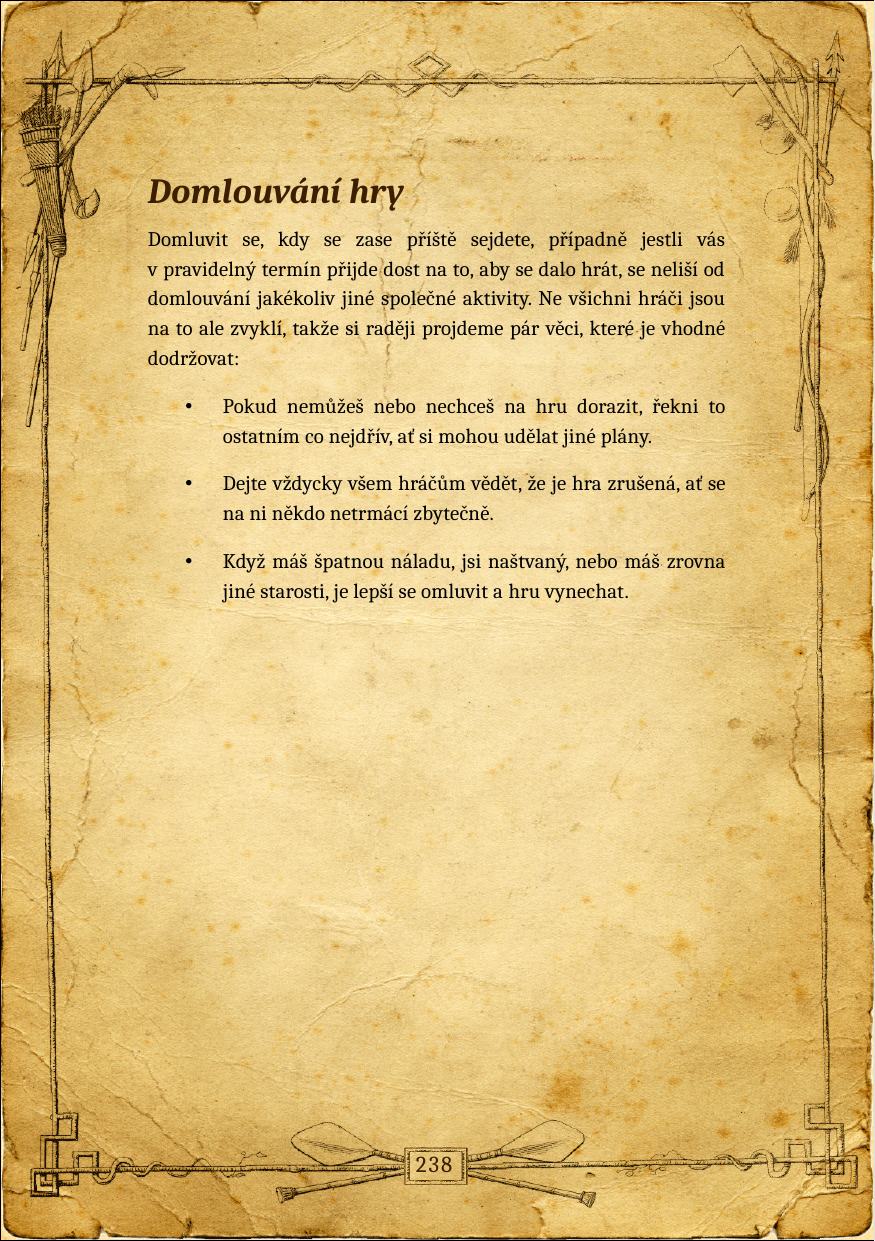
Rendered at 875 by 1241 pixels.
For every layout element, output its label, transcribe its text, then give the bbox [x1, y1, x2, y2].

text Domluvit se, kdy se zase příště sejdete, případně jestli vás v⁠ pravidelný termín přijde dost na to, aby se dalo hrát, se neliší od domlouvání jakékoliv jiné společné aktivity. Ne všichni hráči jsou na to ale zvyklí, takže si raději projdeme pár věci, které je vhodné dodržovat: [148, 227, 726, 371]
list Pokud nemůžeš nebo nechceš na hru dorazit, řekni to ostatním co nejdřív, ať si mohou udělat jiné plány. [185, 394, 726, 448]
subtitle Domlouvání hry [148, 172, 726, 212]
picture [1, 1, 874, 1240]
list Dejte vždycky všem hráčům vědět, že je hra zrušená, ať se na ni někdo netrmácí zbytečně. [185, 472, 726, 526]
list Když máš špatnou náladu, jsi naštvaný, nebo máš zrovna jiné starosti, je lepší se omluvit a⁠ hru vynechat. [185, 549, 726, 603]
